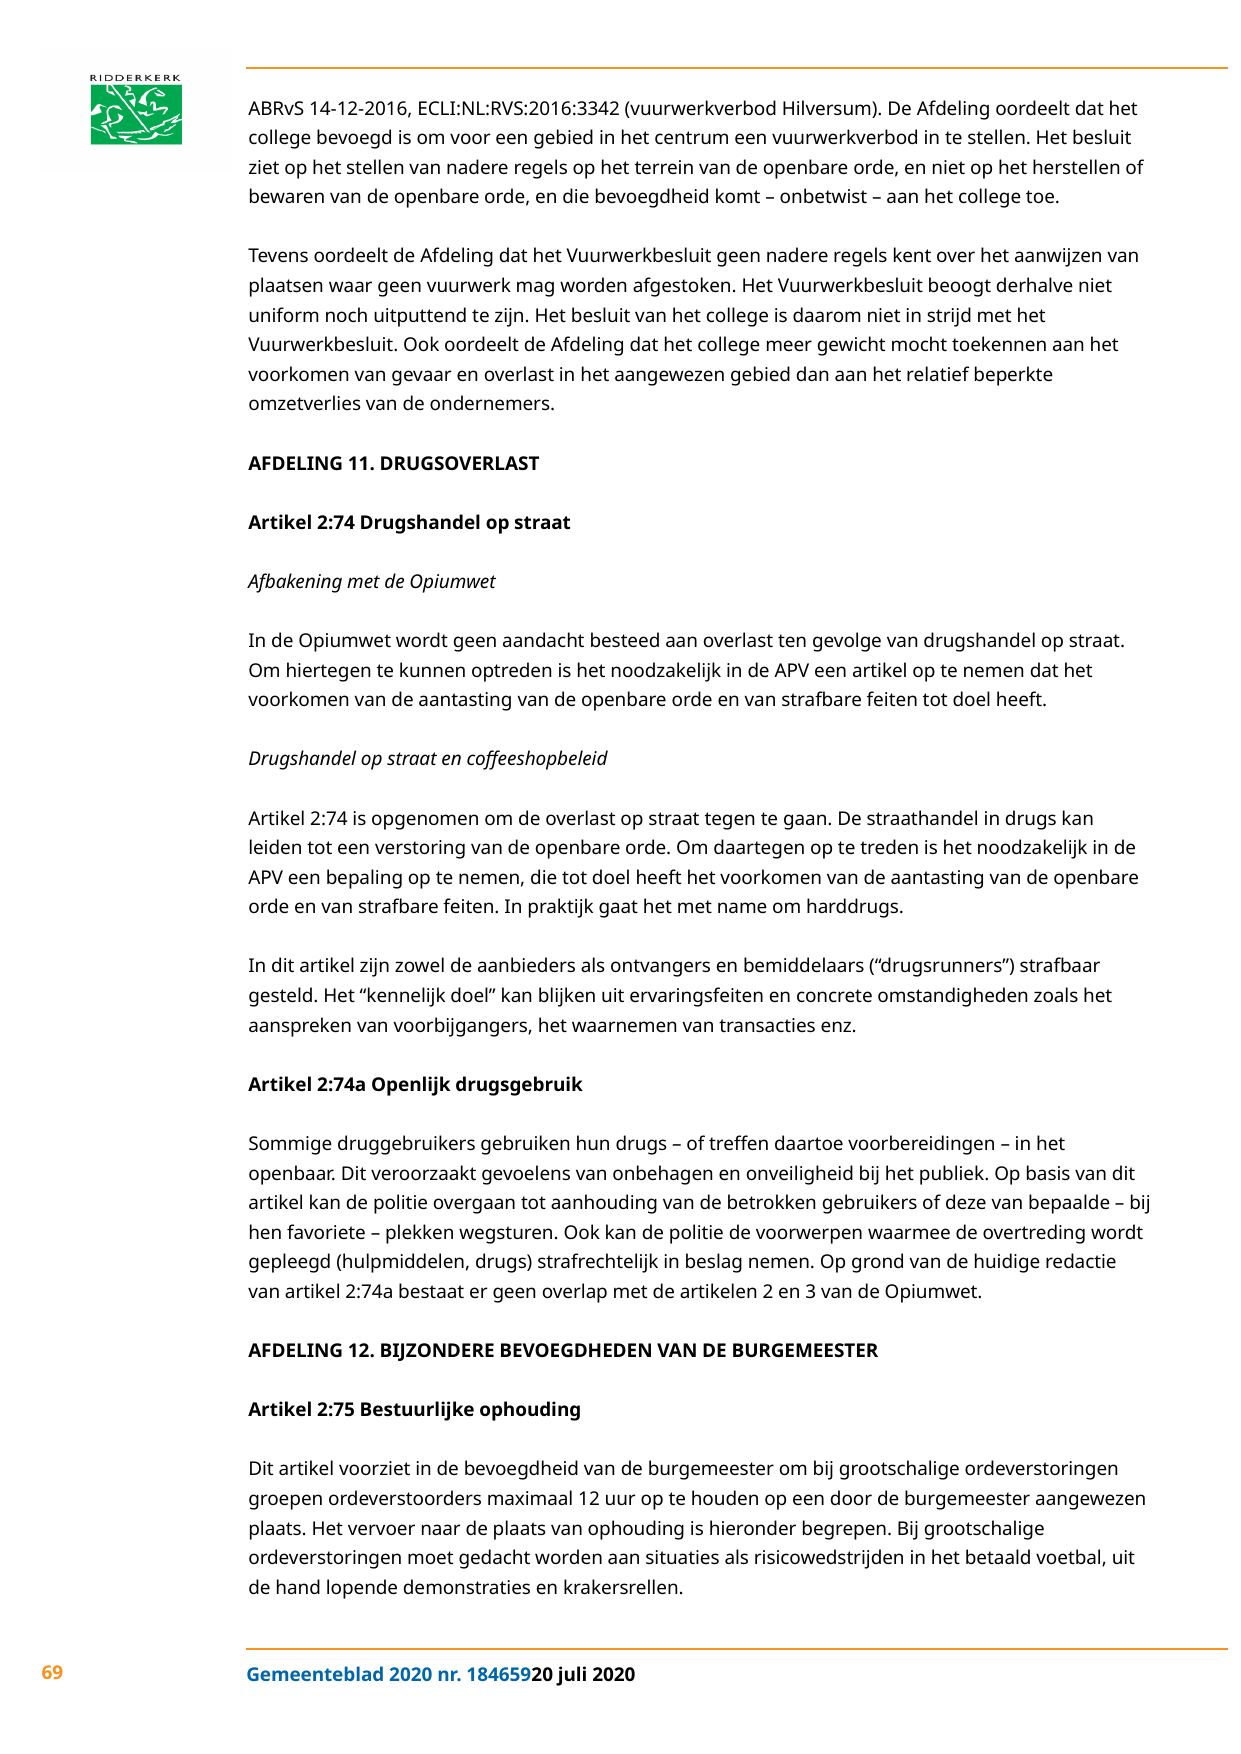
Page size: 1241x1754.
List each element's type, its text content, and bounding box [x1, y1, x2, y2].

text Sommige druggebruikers gebruiken hun drugs – of treffen daartoe voorbereidingen – in het openbaar. Dit veroorzaakt gevoelens van onbehagen en onveiligheid bij het publiek. Op basis van dit artikel kan de politie overgaan tot aanhouding van de betrokken gebruikers of deze van bepaalde – bij hen favoriete – plekken wegsturen. Ook kan de politie de voorwerpen waarmee de overtreding wordt gepleegd (hulpmiddelen, drugs) strafrechtelijk in beslag nemen. Op grond van de huidige redactie van artikel 2:74a bestaat er geen overlap met de artikelen 2 en 3 van de Opiumwet. [248, 1130, 1152, 1304]
text AFDELING 12. BIJZONDERE BEVOEGDHEDEN VAN DE BURGEMEESTER [248, 1337, 1152, 1363]
text Afbakening met de Opiumwet [248, 568, 1152, 594]
text AFDELING 11. DRUGSOVERLAST [248, 450, 1152, 476]
text Dit artikel voorziet in de bevoegdheid van de burgemeester om bij grootschalige ordeverstoringen groepen ordeverstoorders maximaal 12 uur op te houden op een door de burgemeester aangewezen plaats. Het vervoer naar de plaats van ophouding is hieronder begrepen. Bij grootschalige ordeverstoringen moet gedacht worden aan situaties als risicowedstrijden in het betaald voetbal, uit de hand lopende demonstraties en krakersrellen. [248, 1456, 1152, 1600]
text Artikel 2:74 Drugshandel op straat [248, 509, 1152, 535]
text ABRvS 14-12-2016, ECLI:NL:RVS:2016:3342 (vuurwerkverbod Hilversum). De Afdeling oordeelt dat het college bevoegd is om voor een gebied in het centrum een vuurwerkverbod in te stellen. Het besluit ziet op het stellen van nadere regels op het terrein van de openbare orde, en niet op het herstellen of bewaren van de openbare orde, en die bevoegdheid komt – onbetwist – aan het college toe. [248, 95, 1152, 209]
text In de Opiumwet wordt geen aandacht besteed aan overlast ten gevolge van drugshandel op straat. Om hiertegen te kunnen optreden is het noodzakelijk in de APV een artikel op te nemen dat het voorkomen van de aantasting van de openbare orde en van strafbare feiten tot doel heeft. [248, 627, 1152, 712]
text Artikel 2:74 is opgenomen om de overlast op straat tegen te gaan. De straathandel in drugs kan leiden tot een verstoring van de openbare orde. Om daartegen op te treden is het noodzakelijk in de APV een bepaling op te nemen, die tot doel heeft het voorkomen van de aantasting van de openbare orde en van strafbare feiten. In praktijk gaat het met name om harddrugs. [248, 805, 1152, 919]
text Tevens oordeelt de Afdeling dat het Vuurwerkbesluit geen nadere regels kent over het aanwijzen van plaatsen waar geen vuurwerk mag worden afgestoken. Het Vuurwerkbesluit beoogt derhalve niet uniform noch uitputtend te zijn. Het besluit van het college is daarom niet in strijd met het Vuurwerkbesluit. Ook oordeelt de Afdeling dat het college meer gewicht mocht toekennen aan het voorkomen van gevaar en overlast in het aangewezen gebied dan aan het relatief beperkte omzetverlies van de ondernemers. [248, 243, 1152, 416]
text In dit artikel zijn zowel de aanbieders als ontvangers en bemiddelaars (“drugsrunners”) strafbaar gesteld. Het “kennelijk doel” kan blijken uit ervaringsfeiten en concrete omstandigheden zoals het aanspreken van voorbijgangers, het waarnemen van transacties enz. [248, 953, 1152, 1038]
text Artikel 2:75 Bestuurlijke ophouding [248, 1396, 1152, 1422]
text Artikel 2:74a Openlijk drugsgebruik [248, 1071, 1152, 1097]
text Drugshandel op straat en coffeeshopbeleid [248, 746, 1152, 771]
picture [41, 47, 231, 172]
